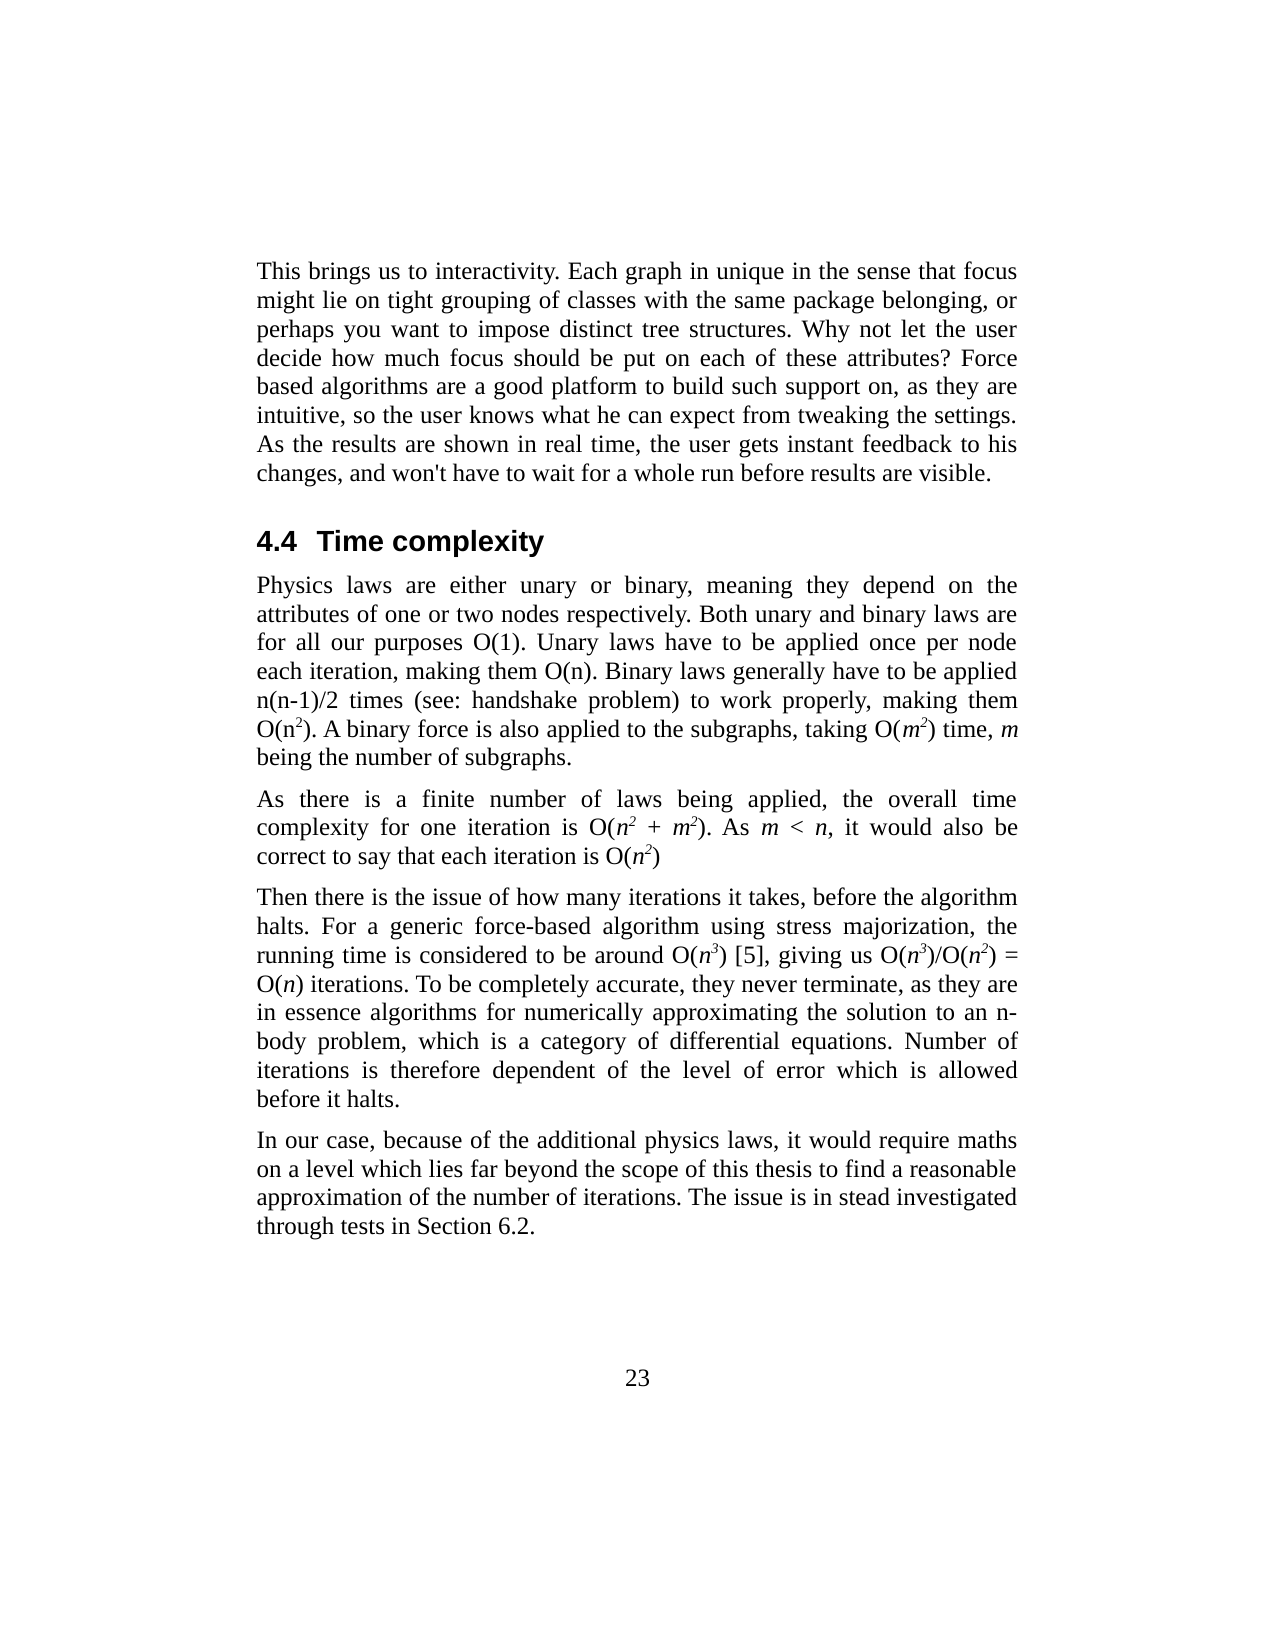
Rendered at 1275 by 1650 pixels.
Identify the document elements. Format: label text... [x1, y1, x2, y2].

text This brings us to interactivity. Each graph in unique in the sense that focus might lie on tight grouping of classes with the same package belonging, or perhaps you want to impose distinct tree structures. Why not let the user decide how much focus should be put on each of these attributes? Force based algorithms are a good platform to build such support on, as they are intuitive, so the user knows what he can expect from tweaking the settings. As the results are shown in real time, the user gets instant feedback to his changes, and won't have to wait for a whole run before results are visible. [256, 256, 1018, 486]
text Physics laws are either unary or binary, meaning they depend on the attributes of one or two nodes respectively. Both unary and binary laws are for all our purposes O(1). Unary laws have to be applied once per node each iteration, making them O(n). Binary laws generally have to be applied n(n-1)/2 times (see: handshake problem) to work properly, making them O(n2). A binary force is also applied to the subgraphs, taking O(m2) time, m being the number of subgraphs. [256, 570, 1018, 771]
text Then there is the issue of how many iterations it takes, before the algorithm halts. For a generic force-based algorithm using stress majorization, the running time is considered to be around O(n3) [5], giving us O(n3)/O(n2) = O(n) iterations. To be completely accurate, they never terminate, as they are in essence algorithms for numerically approximating the solution to an n-body problem, which is a category of differential equations. Number of iterations is therefore dependent of the level of error which is allowed before it halts. [256, 882, 1018, 1112]
subtitle Time complexity [256, 524, 1018, 557]
text In our case, because of the additional physics laws, it would require maths on a level which lies far beyond the scope of this thesis to find a reasonable approximation of the number of iterations. The issue is in stead investigated through tests in Section 6.2. [256, 1125, 1018, 1240]
text As there is a finite number of laws being applied, the overall time complexity for one iteration is O(n2 + m2). As m < n, it would also be correct to say that each iteration is O(n2) [256, 784, 1018, 870]
